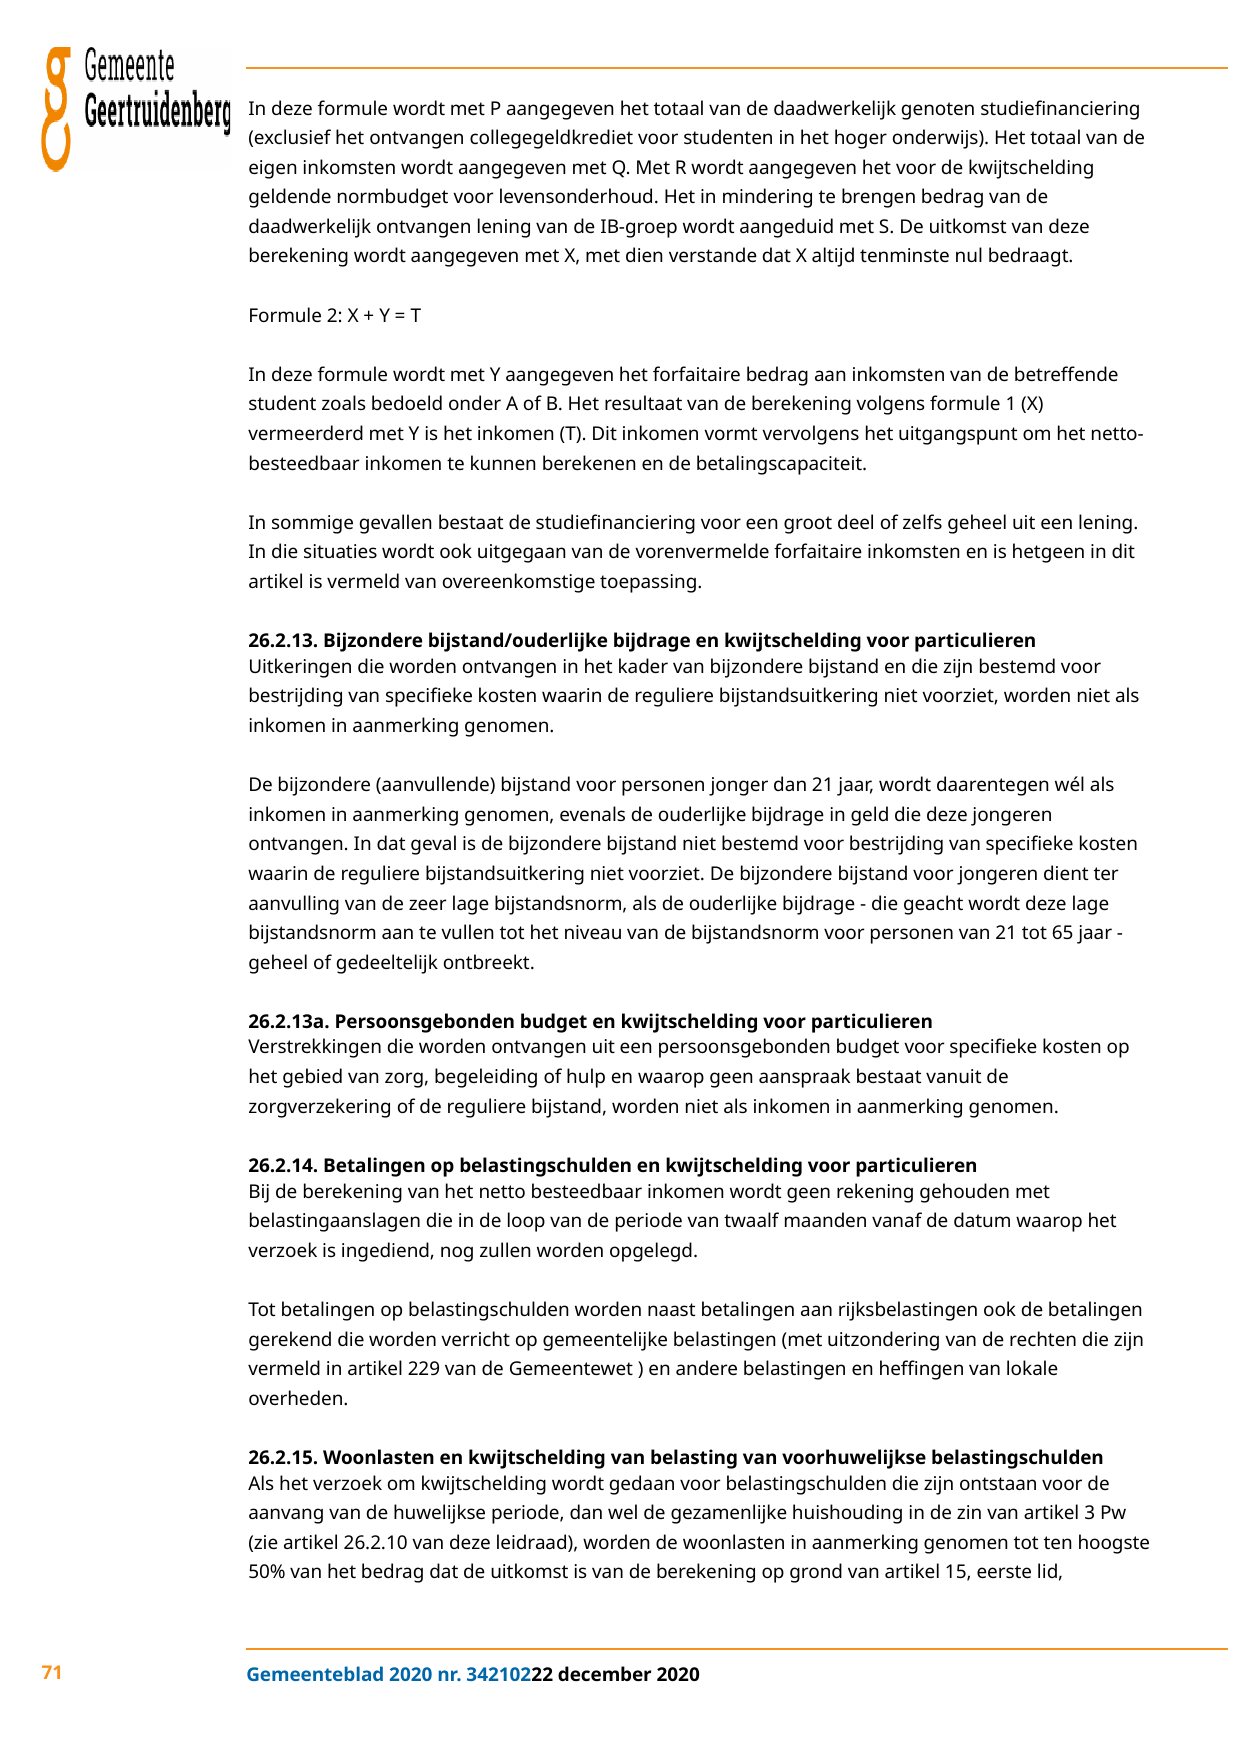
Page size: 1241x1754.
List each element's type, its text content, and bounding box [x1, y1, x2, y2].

text 26.2.15. Woonlasten en kwijtschelding van belasting van voorhuwelijkse belastingschulden [248, 1444, 1152, 1470]
text In sommige gevallen bestaat de studiefinanciering voor een groot deel of zelfs geheel uit een lening. In die situaties wordt ook uitgegaan van de vorenvermelde forfaitaire inkomsten en is hetgeen in dit artikel is vermeld van overeenkomstige toepassing. [248, 509, 1152, 594]
text 26.2.14. Betalingen op belastingschulden en kwijtschelding voor particulieren [248, 1152, 1152, 1178]
text In deze formule wordt met Y aangegeven het forfaitaire bedrag aan inkomsten van de betreffende student zoals bedoeld onder A of B. Het resultaat van de berekening volgens formule 1 (X) vermeerderd met Y is het inkomen (T). Dit inkomen vormt vervolgens het uitgangspunt om het netto-besteedbaar inkomen te kunnen berekenen en de betalingscapaciteit. [248, 361, 1152, 476]
text Tot betalingen op belastingschulden worden naast betalingen aan rijksbelastingen ook de betalingen gerekend die worden verricht op gemeentelijke belastingen (met uitzondering van de rechten die zijn vermeld in artikel 229 van de Gemeentewet ) en andere belastingen en heffingen van lokale overheden. [248, 1296, 1152, 1411]
text Als het verzoek om kwijtschelding wordt gedaan voor belastingschulden die zijn ontstaan voor de aanvang van de huwelijkse periode, dan wel de gezamenlijke huishouding in de zin van artikel 3 Pw (zie artikel 26.2.10 van deze leidraad), worden de woonlasten in aanmerking genomen tot ten hoogste 50% van het bedrag dat de uitkomst is van de berekening op grond van artikel 15, eerste lid, [248, 1470, 1152, 1584]
text Uitkeringen die worden ontvangen in het kader van bijzondere bijstand en die zijn bestemd voor bestrijding van specifieke kosten waarin de reguliere bijstandsuitkering niet voorziet, worden niet als inkomen in aanmerking genomen. [248, 653, 1152, 738]
text 26.2.13a. Persoonsgebonden budget en kwijtschelding voor particulieren [248, 1008, 1152, 1034]
text 26.2.13. Bijzondere bijstand/ouderlijke bijdrage en kwijtschelding voor particulieren [248, 627, 1152, 653]
text In deze formule wordt met P aangegeven het totaal van de daadwerkelijk genoten studiefinanciering (exclusief het ontvangen collegegeldkrediet voor studenten in het hoger onderwijs). Het totaal van de eigen inkomsten wordt aangegeven met Q. Met R wordt aangegeven het voor de kwijtschelding geldende normbudget voor levensonderhoud. Het in mindering te brengen bedrag van de daadwerkelijk ontvangen lening van de IB-groep wordt aangeduid met S. De uitkomst van deze berekening wordt aangegeven met X, met dien verstande dat X altijd tenminste nul bedraagt. [248, 95, 1152, 268]
text Bij de berekening van het netto besteedbaar inkomen wordt geen rekening gehouden met belastingaanslagen die in de loop van de periode van twaalf maanden vanaf de datum waarop het verzoek is ingediend, nog zullen worden opgelegd. [248, 1178, 1152, 1263]
picture [41, 47, 231, 172]
text Formule 2: X + Y = T [248, 302, 1152, 328]
text Verstrekkingen die worden ontvangen uit een persoonsgebonden budget voor specifieke kosten op het gebied van zorg, begeleiding of hulp en waarop geen aanspraak bestaat vanuit de zorgverzekering of de reguliere bijstand, worden niet als inkomen in aanmerking genomen. [248, 1034, 1152, 1119]
text De bijzondere (aanvullende) bijstand voor personen jonger dan 21 jaar, wordt daarentegen wél als inkomen in aanmerking genomen, evenals de ouderlijke bijdrage in geld die deze jongeren ontvangen. In dat geval is de bijzondere bijstand niet bestemd voor bestrijding van specifieke kosten waarin de reguliere bijstandsuitkering niet voorziet. De bijzondere bijstand voor jongeren dient ter aanvulling van de zeer lage bijstandsnorm, als de ouderlijke bijdrage - die geacht wordt deze lage bijstandsnorm aan te vullen tot het niveau van de bijstandsnorm voor personen van 21 tot 65 jaar - geheel of gedeeltelijk ontbreekt. [248, 771, 1152, 974]
